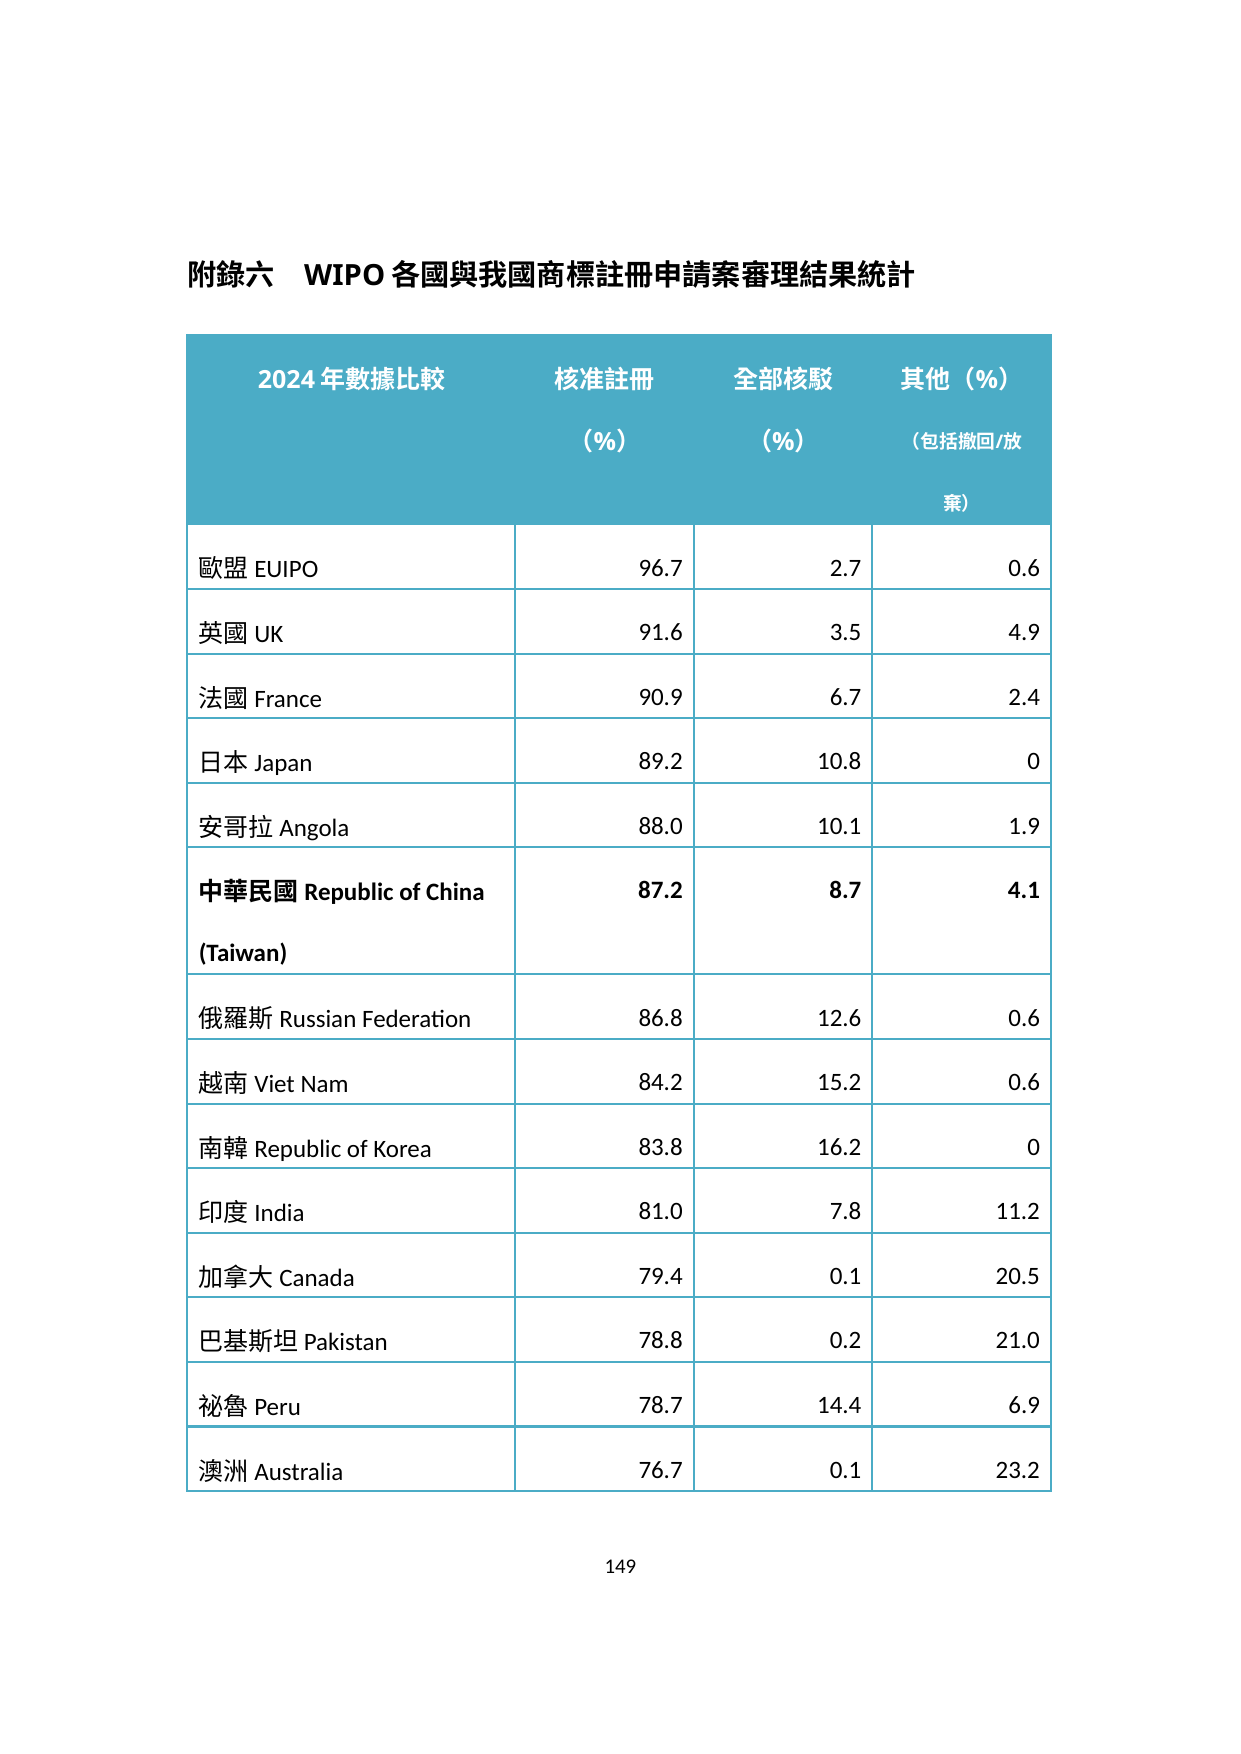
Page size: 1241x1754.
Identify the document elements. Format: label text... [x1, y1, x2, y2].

table_cell 81.0 [516, 1169, 693, 1232]
table_cell 0.2 [695, 1298, 871, 1361]
table_cell 0.6 [873, 525, 1050, 588]
table_cell 俄羅斯 Russian Federation [188, 975, 514, 1038]
table_cell 澳洲 Australia [188, 1428, 514, 1490]
table_cell 87.2 [516, 848, 693, 973]
table_cell 0.6 [873, 975, 1050, 1038]
subtitle 附錄六 WIPO各國與我國商標註冊申請案審理結果統計 [187, 231, 1053, 294]
table_cell 南韓 Republic of Korea [188, 1105, 514, 1167]
table_cell 英國 UK [188, 590, 514, 652]
table_cell 2.4 [873, 655, 1050, 717]
table_cell 20.5 [873, 1234, 1050, 1296]
table_cell 11.2 [873, 1169, 1050, 1232]
table_cell 23.2 [873, 1428, 1050, 1490]
table_cell 歐盟 EUIPO [188, 525, 514, 588]
table_cell 日本 Japan [188, 719, 514, 782]
table_cell 0.6 [873, 1040, 1050, 1102]
table_cell 10.8 [695, 719, 871, 782]
table_cell 0 [873, 1105, 1050, 1167]
table_cell 4.9 [873, 590, 1050, 652]
table_cell 79.4 [516, 1234, 693, 1296]
table_cell 89.2 [516, 719, 693, 782]
table_cell 0.1 [695, 1234, 871, 1296]
table_cell 15.2 [695, 1040, 871, 1102]
table_cell 14.4 [695, 1363, 871, 1425]
table_cell 6.7 [695, 655, 871, 717]
table_cell 4.1 [873, 848, 1050, 973]
table_cell 越南 Viet Nam [188, 1040, 514, 1102]
table_cell 10.1 [695, 784, 871, 846]
table_cell 86.8 [516, 975, 693, 1038]
table_header 其他（%） （包括撤回/放棄） [873, 336, 1050, 523]
table_cell 76.7 [516, 1428, 693, 1490]
table_cell 21.0 [873, 1298, 1050, 1361]
table_cell 78.7 [516, 1363, 693, 1425]
table_cell 0.1 [695, 1428, 871, 1490]
table_cell 0 [873, 719, 1050, 782]
table_cell 1.9 [873, 784, 1050, 846]
table_cell 8.7 [695, 848, 871, 973]
table_cell 96.7 [516, 525, 693, 588]
table_cell 祕魯 Peru [188, 1363, 514, 1425]
table_cell 84.2 [516, 1040, 693, 1102]
table_cell 法國 France [188, 655, 514, 717]
table_cell 7.8 [695, 1169, 871, 1232]
table_cell 91.6 [516, 590, 693, 652]
table_header 2024年數據比較 [188, 336, 514, 523]
table_cell 2.7 [695, 525, 871, 588]
table_header 全部核駁（%） [695, 336, 871, 523]
table_cell 安哥拉 Angola [188, 784, 514, 846]
table_cell 印度 India [188, 1169, 514, 1232]
table_cell 83.8 [516, 1105, 693, 1167]
table_cell 88.0 [516, 784, 693, 846]
table_cell 78.8 [516, 1298, 693, 1361]
table_cell 3.5 [695, 590, 871, 652]
table_cell 巴基斯坦Pakistan [188, 1298, 514, 1361]
table_header 核准註冊（%） [516, 336, 693, 523]
table_cell 16.2 [695, 1105, 871, 1167]
table_cell 6.9 [873, 1363, 1050, 1425]
table_cell 加拿大 Canada [188, 1234, 514, 1296]
table_cell 12.6 [695, 975, 871, 1038]
table_cell 90.9 [516, 655, 693, 717]
table_cell 中華民國 Republic of China (Taiwan) [188, 848, 514, 973]
